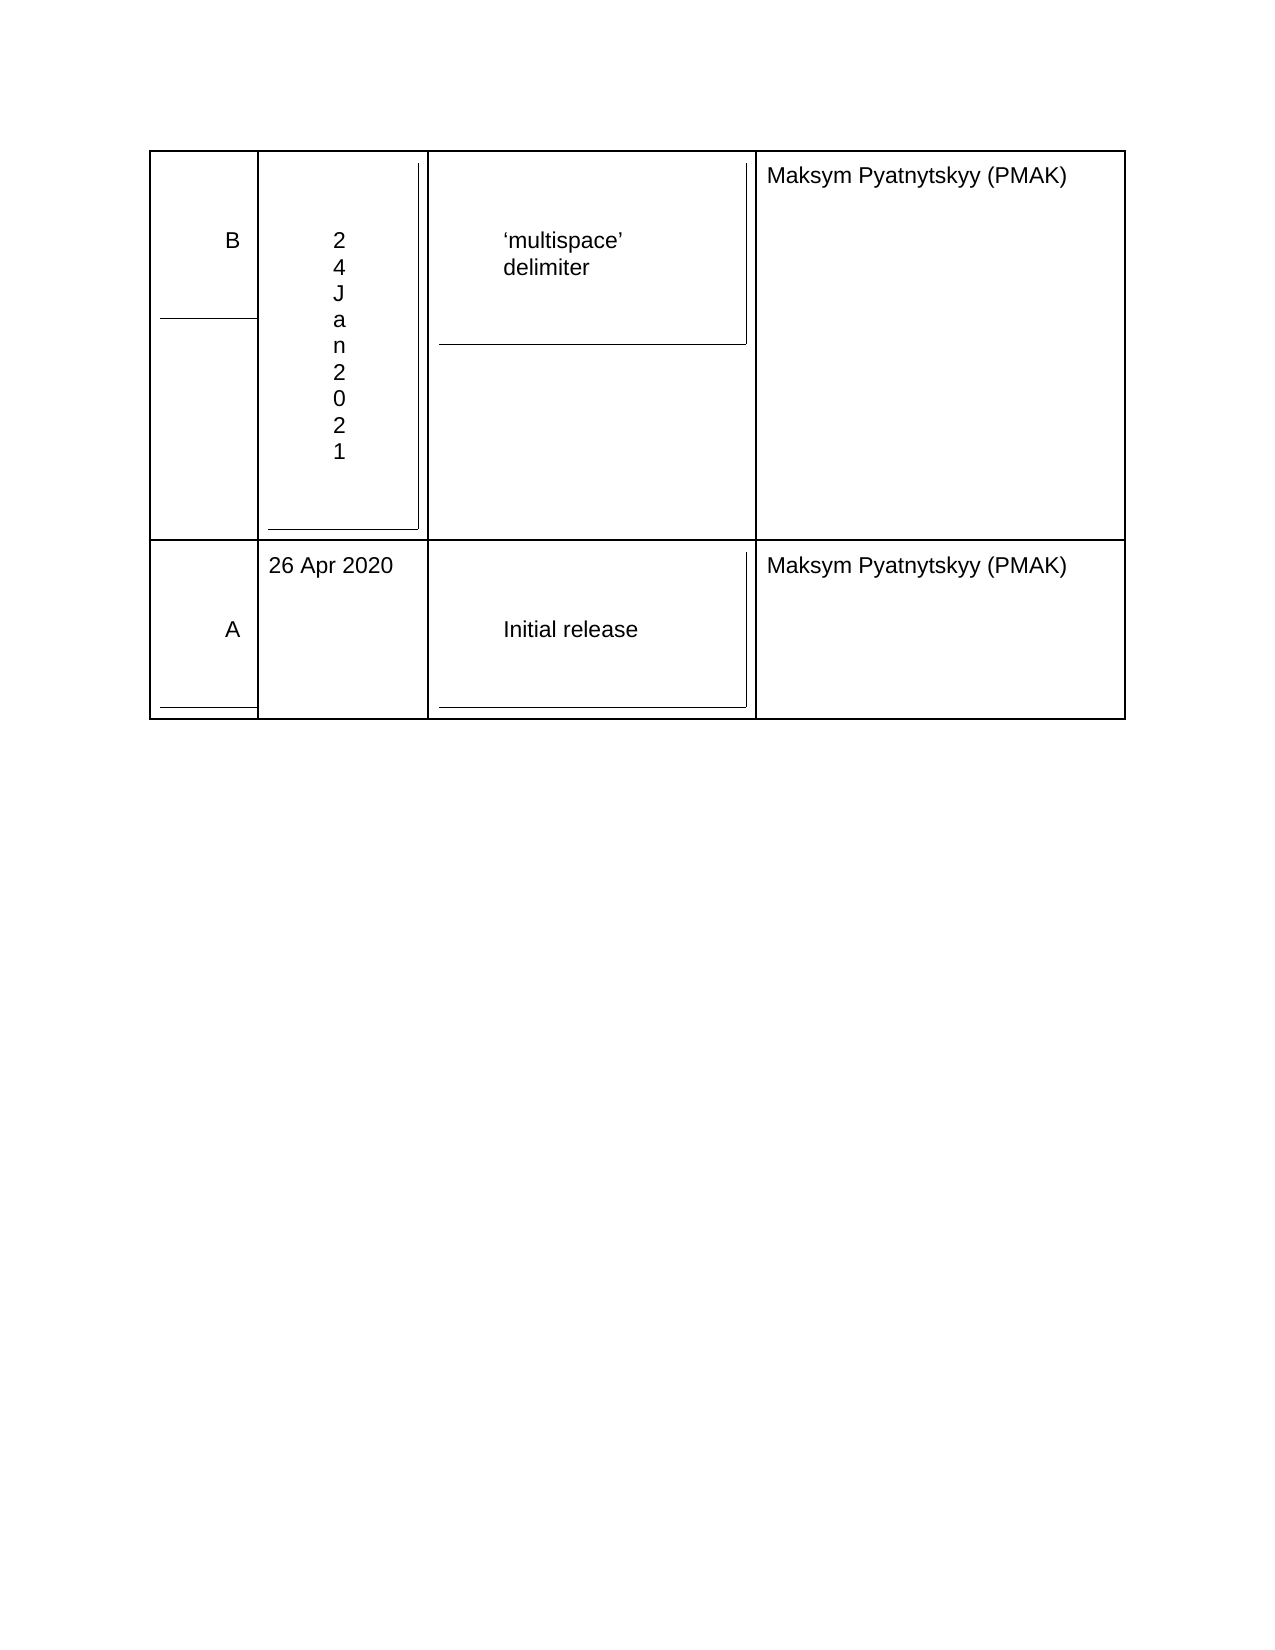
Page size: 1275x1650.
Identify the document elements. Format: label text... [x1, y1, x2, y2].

table_cell B [151, 152, 257, 539]
table_cell 24 Jan 2021 [259, 152, 427, 539]
table_cell ‘multispace’ delimiter [429, 152, 755, 539]
table_cell Initial release [429, 541, 755, 718]
table_cell A [151, 541, 257, 718]
table_cell Maksym Pyatnytskyy (PMAK) [757, 152, 1124, 539]
table_cell Maksym Pyatnytskyy (PMAK) [757, 541, 1124, 718]
table_cell 26 Apr 2020 [259, 541, 427, 718]
